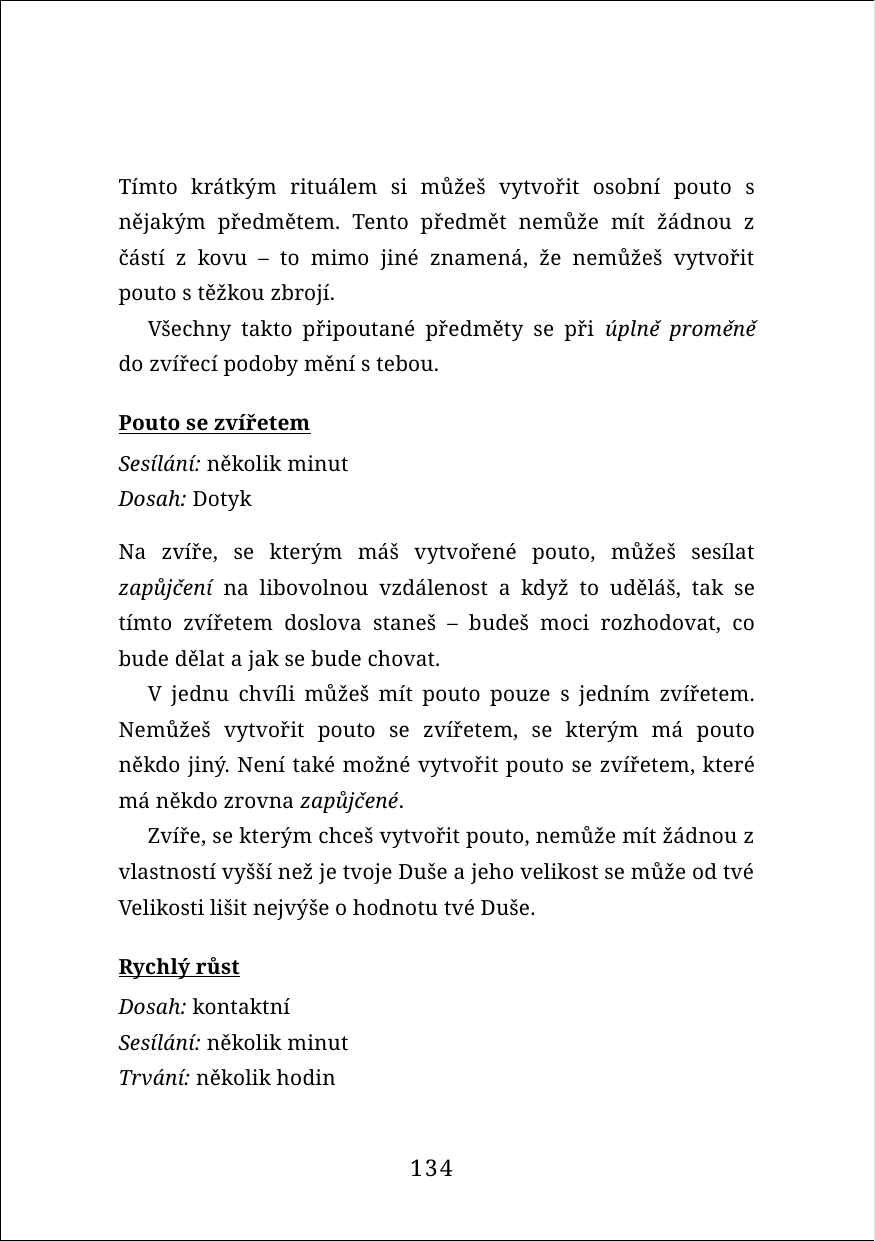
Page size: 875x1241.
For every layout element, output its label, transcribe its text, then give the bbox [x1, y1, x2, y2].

text Na zvíře, se kterým máš vytvořené pouto, můžeš sesílat zapůjčení na libovolnou vzdálenost a když to uděláš, tak se tímto zvířetem doslova staneš – budeš moci rozhodovat, co bude dělat a jak se bude chovat. V jednu chvíli můžeš mít pouto pouze s jedním zvířetem. Nemůžeš vytvořit pouto se zvířetem, se kterým má pouto někdo jiný. Není také možné vytvořit pouto se zvířetem, které má někdo zrovna zapůjčené. Zvíře, se kterým chceš vytvořit pouto, nemůže mít žádnou z vlastností vyšší než je tvoje Duše a jeho velikost se může od tvé Velikosti lišit nejvýše o hodnotu tvé Duše. [118, 537, 756, 921]
subtitle Pouto se zvířetem [118, 408, 756, 437]
text Dosah: kontaktní Sesílání: několik minut Trvání: několik hodin [118, 992, 756, 1092]
subtitle Rychlý růst [118, 952, 756, 980]
text Tímto krátkým rituálem si můžeš vytvořit osobní pouto s nějakým předmětem. Tento předmět nemůže mít žádnou z částí z kovu – to mimo jiné znamená, že nemůžeš vytvořit pouto s těžkou zbrojí. Všechny takto připoutané předměty se při úplně proměně do zvířecí podoby mění s tebou. [118, 172, 756, 378]
text Sesílání: několik minut Dosah: Dotyk [118, 449, 756, 513]
